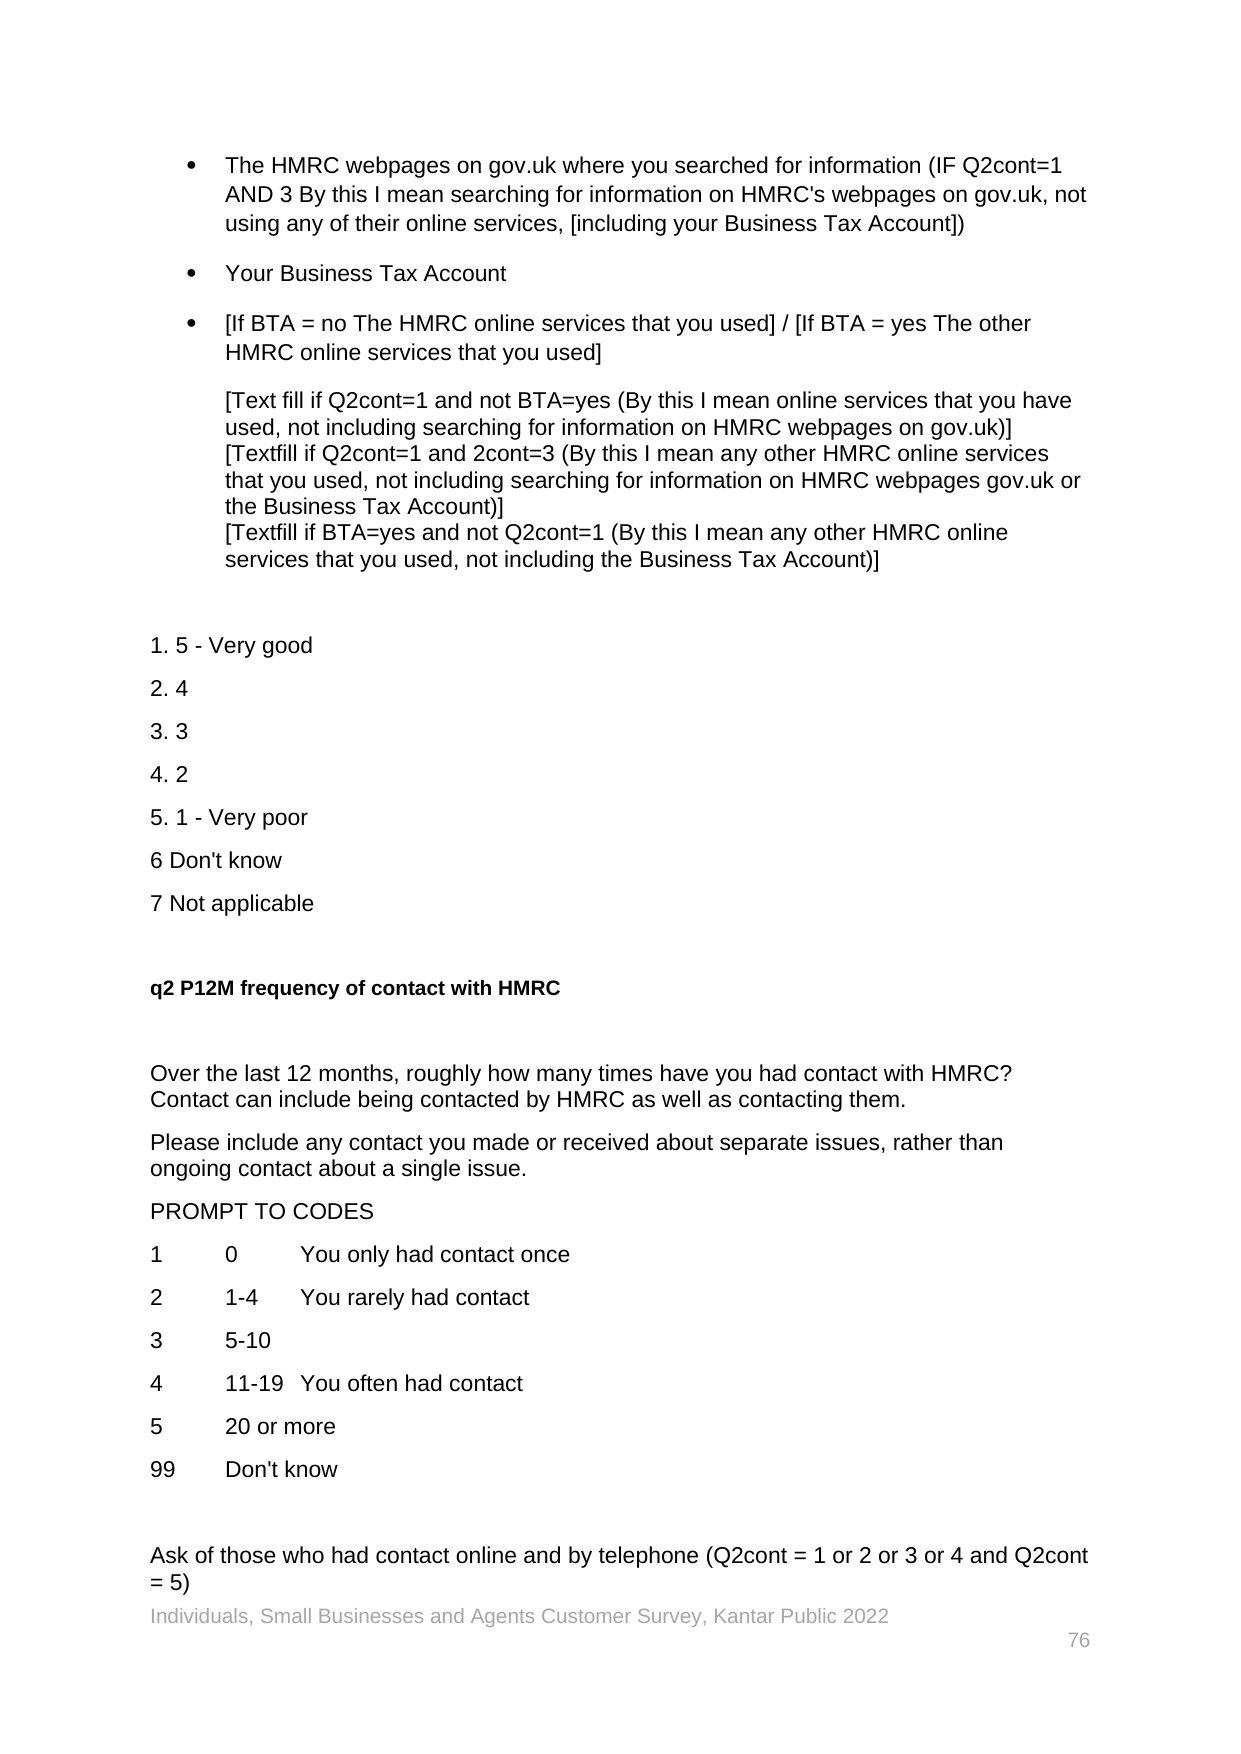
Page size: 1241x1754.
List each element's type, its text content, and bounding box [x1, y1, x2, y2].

text Over the last 12 months, roughly how many times have you had contact with HMRC? Contact can include being contacted by HMRC as well as contacting them. [150, 1059, 1090, 1112]
text 4. 2 [150, 761, 1090, 787]
list The HMRC webpages on gov.uk where you searched for information (IF Q2cont=1 AND 3 By this I mean searching for information on HMRC's webpages on gov.uk, not using any of their online services, [including your Business Tax Account]) [187, 150, 1090, 237]
text 3. 3 [150, 718, 1090, 744]
text 5. 1 - Very poor [150, 804, 1090, 830]
text Please include any contact you made or received about separate issues, rather than ongoing contact about a single issue. [150, 1129, 1090, 1182]
list Your Business Tax Account [187, 258, 1090, 287]
list [If BTA = no The HMRC online services that you used] / [If BTA = yes The other HMRC online services that you used] [187, 308, 1090, 367]
text 4 11-19 You often had contact [150, 1370, 1090, 1397]
list [Textfill if Q2cont=1 and 2cont=3 (By this I mean any other HMRC online services that you used, not including searching for information on HMRC webpages gov.uk or the Business Tax Account)] [225, 440, 1090, 519]
text 6 Don't know [150, 847, 1090, 873]
text 7 Not applicable [150, 890, 1090, 916]
text 5 20 or more [150, 1413, 1090, 1440]
text q2 P12M frequency of contact with HMRC [150, 976, 1090, 1000]
text 1. 5 - Very good [150, 632, 1090, 658]
text 3 5-10 [150, 1327, 1090, 1354]
list [Textfill if BTA=yes and not Q2cont=1 (By this I mean any other HMRC online services that you used, not including the Business Tax Account)] [225, 519, 1090, 572]
text 2 1-4 You rarely had contact [150, 1284, 1090, 1311]
text 99 Don't know [150, 1456, 1090, 1483]
text PROMPT TO CODES [150, 1198, 1090, 1224]
list [Text fill if Q2cont=1 and not BTA=yes (By this I mean online services that you have used, not including searching for information on HMRC webpages on gov.uk)] [225, 387, 1090, 440]
text Ask of those who had contact online and by telephone (Q2cont = 1 or 2 or 3 or 4 and Q2cont = 5) [150, 1542, 1090, 1595]
text 1 0 You only had contact once [150, 1241, 1090, 1268]
text 2. 4 [150, 675, 1090, 701]
